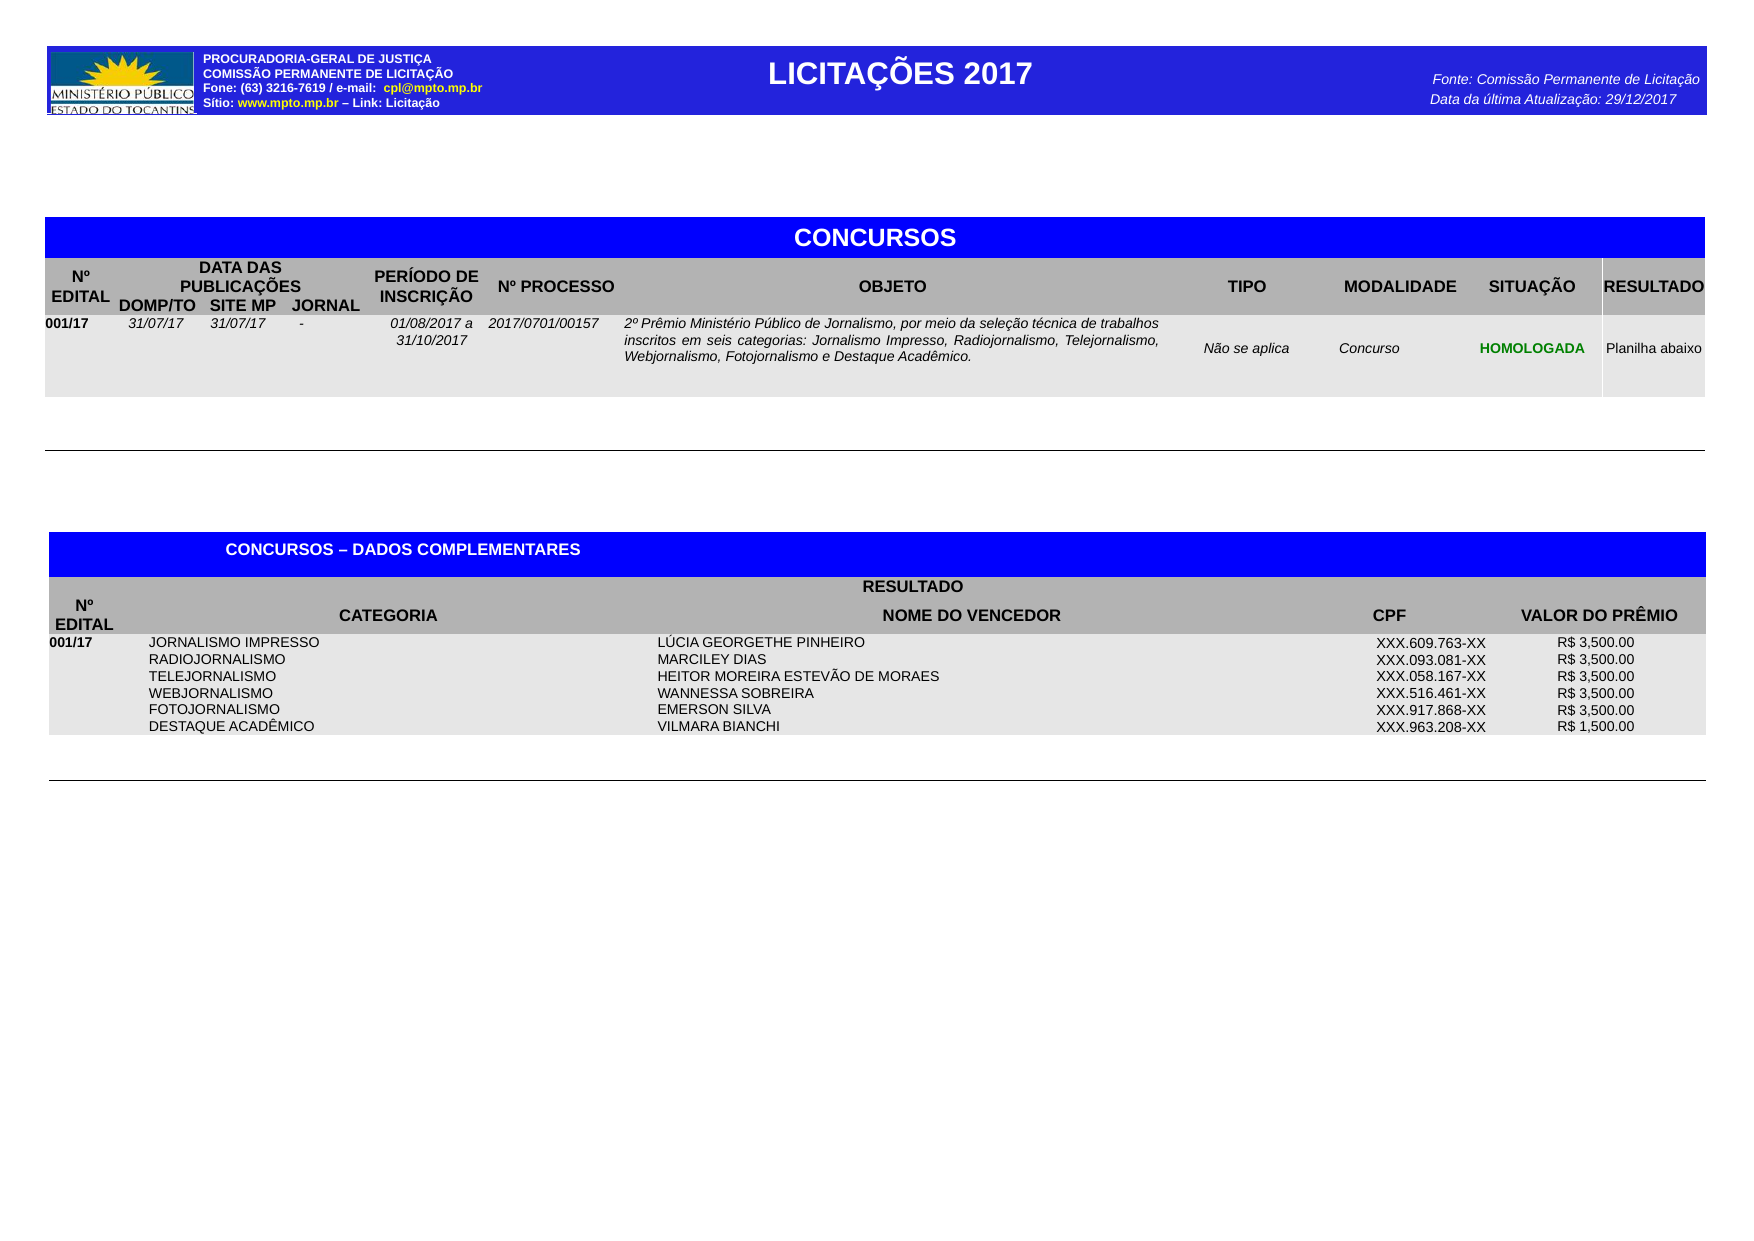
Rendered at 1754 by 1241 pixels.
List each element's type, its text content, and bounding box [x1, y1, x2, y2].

table_cell [1161, 397, 1167, 413]
table_cell [1161, 315, 1167, 381]
table_cell [49, 735, 119, 751]
table_cell [1339, 413, 1462, 450]
table_cell [116, 397, 198, 413]
table_cell [119, 735, 657, 751]
table_cell HOMOLOGADA [1473, 315, 1592, 381]
table_cell [1592, 381, 1602, 397]
table_cell [1462, 397, 1473, 413]
table_cell LÚCIA GEORGETHE PINHEIRO [657, 634, 1287, 651]
table_cell FOTOJORNALISMO [119, 701, 657, 718]
table_cell DATA DAS PUBLICAÇÕES [116, 258, 364, 296]
table_cell [45, 397, 116, 413]
table_cell [488, 413, 624, 450]
table_cell [1327, 258, 1339, 315]
table_cell [1473, 397, 1592, 413]
table_cell PERÍODO DE INSCRIÇÃO [364, 258, 488, 315]
table_header [49, 532, 119, 577]
table_cell R$ 3.500,00 [1492, 651, 1706, 668]
table_cell [116, 381, 198, 397]
table_cell [1603, 397, 1705, 413]
picture [50, 103, 194, 114]
table_cell [1462, 315, 1473, 381]
table_cell [1161, 381, 1167, 397]
table_cell [198, 397, 287, 413]
table_cell 2017/0701/00157 [488, 315, 624, 381]
table_cell [1161, 413, 1167, 450]
table_cell DOMP/TO [116, 296, 198, 315]
table_cell NOME DO VENCEDOR [657, 596, 1287, 634]
table_cell CPF [1287, 596, 1492, 634]
table_cell [1473, 413, 1592, 450]
table_cell [49, 718, 119, 735]
table_cell JORNAL [287, 296, 364, 315]
table_cell TIPO [1167, 258, 1327, 315]
table_cell JORNALISMO IMPRESSO [119, 634, 657, 651]
table_cell [1492, 735, 1706, 751]
table_cell [1462, 413, 1473, 450]
table_cell 31/07/17 [198, 315, 287, 381]
table_cell [1462, 381, 1473, 397]
table_cell R$ 3.500,00 [1492, 634, 1706, 651]
table_cell [624, 413, 1161, 450]
table_cell [1327, 315, 1339, 381]
table_cell [287, 397, 364, 413]
table_cell [1167, 381, 1327, 397]
table_cell [364, 397, 488, 413]
table_cell [624, 381, 1161, 397]
table_cell [49, 751, 119, 779]
table_cell [1327, 381, 1339, 397]
table_cell [1592, 315, 1602, 381]
table_cell XXX.917.868-XX [1287, 701, 1492, 718]
table_cell R$ 3.500,00 [1492, 701, 1706, 718]
table_cell RESULTADO [119, 577, 1706, 596]
table_cell [49, 668, 119, 685]
table_cell VALOR DO PRÊMIO [1492, 596, 1706, 634]
table_header CONCURSOS – DADOS COMPLEMENTARES [119, 532, 657, 577]
table_cell [45, 413, 116, 450]
table_cell [657, 735, 1287, 751]
table_cell EMERSON SILVA [657, 701, 1287, 718]
table_cell WEBJORNALISMO [119, 685, 657, 701]
picture [50, 52, 194, 100]
table_cell Concurso [1339, 315, 1462, 381]
table_cell [1592, 258, 1602, 315]
table_cell [1603, 381, 1705, 397]
table_cell R$ 3.500,00 [1492, 668, 1706, 685]
table_cell - [287, 315, 364, 381]
table_cell [488, 381, 624, 397]
table_cell HEITOR MOREIRA ESTEVÃO DE MORAES [657, 668, 1287, 685]
table_cell MODALIDADE [1339, 258, 1462, 315]
table_cell SITE MP [198, 296, 287, 315]
table_cell [1592, 413, 1602, 450]
table_cell R$ 3.500,00 [1492, 685, 1706, 701]
table_cell RADIOJORNALISMO [119, 651, 657, 668]
table_cell XXX.093.081-XX [1287, 651, 1492, 668]
table_cell TELEJORNALISMO [119, 668, 657, 685]
table_cell WANNESSA SOBREIRA [657, 685, 1287, 701]
table_cell [116, 413, 198, 450]
table_cell SITUAÇÃO [1473, 258, 1592, 315]
table_cell Nº EDITAL [49, 596, 119, 634]
table_cell MARCILEY DIAS [657, 651, 1287, 668]
table_cell [364, 413, 488, 450]
table_cell CATEGORIA [119, 596, 657, 634]
table_cell [364, 381, 488, 397]
table_cell [657, 751, 1287, 779]
table_cell [198, 413, 287, 450]
table_cell [1462, 258, 1473, 315]
table_cell [1592, 397, 1602, 413]
table_cell [1161, 258, 1167, 315]
table_cell RESULTADO [1603, 258, 1705, 315]
table_cell VILMARA BIANCHI [657, 718, 1287, 735]
table_cell [1287, 735, 1492, 751]
table_cell [1339, 397, 1462, 413]
table_cell [1339, 381, 1462, 397]
table_cell [119, 751, 657, 779]
table_cell Nº PROCESSO [488, 258, 624, 315]
table_cell [1167, 413, 1327, 450]
table_cell 2º Prêmio Ministério Público de Jornalismo, por meio da seleção técnica de trabalhos inscritos em seis categorias: Jornalismo Impresso, Radiojornalismo, Telejornalismo, Webjornalismo, Fotojornalismo e Destaque Acadêmico. [624, 315, 1161, 381]
table_cell XXX.516.461-XX [1287, 685, 1492, 701]
table_cell [1167, 397, 1327, 413]
table_cell R$ 1.500,00 [1492, 718, 1706, 735]
table_cell [287, 413, 364, 450]
table_cell 01/08/2017 a 31/10/2017 [364, 315, 488, 381]
table_cell Nº EDITAL [45, 258, 116, 315]
table_header [657, 532, 1287, 577]
table_cell [49, 685, 119, 701]
table_header [1492, 532, 1706, 577]
table_cell [198, 381, 287, 397]
table_cell Planilha abaixo [1603, 315, 1705, 381]
table_cell [1473, 381, 1592, 397]
table_cell 31/07/17 [116, 315, 198, 381]
table_cell [624, 397, 1161, 413]
table_cell XXX.609.763-XX [1287, 634, 1492, 651]
table_cell [49, 651, 119, 668]
table_cell OBJETO [624, 258, 1161, 315]
table_cell [1603, 413, 1705, 450]
table_cell XXX.058.167-XX [1287, 668, 1492, 685]
table_cell XXX.963.208-XX [1287, 718, 1492, 735]
table_cell [488, 397, 624, 413]
table_cell Não se aplica [1167, 315, 1327, 381]
table_cell [49, 577, 119, 596]
table_header CONCURSOS [45, 217, 1705, 258]
table_cell 001/17 [45, 315, 116, 381]
table_cell [1492, 751, 1706, 779]
table_cell [1327, 397, 1339, 413]
table_cell [1327, 413, 1339, 450]
table_cell [49, 701, 119, 718]
table_cell [287, 381, 364, 397]
table_cell 001/17 [49, 634, 119, 651]
table_cell [45, 381, 116, 397]
table_header [1287, 532, 1492, 577]
table_cell DESTAQUE ACADÊMICO [119, 718, 657, 735]
table_cell [1287, 751, 1492, 779]
